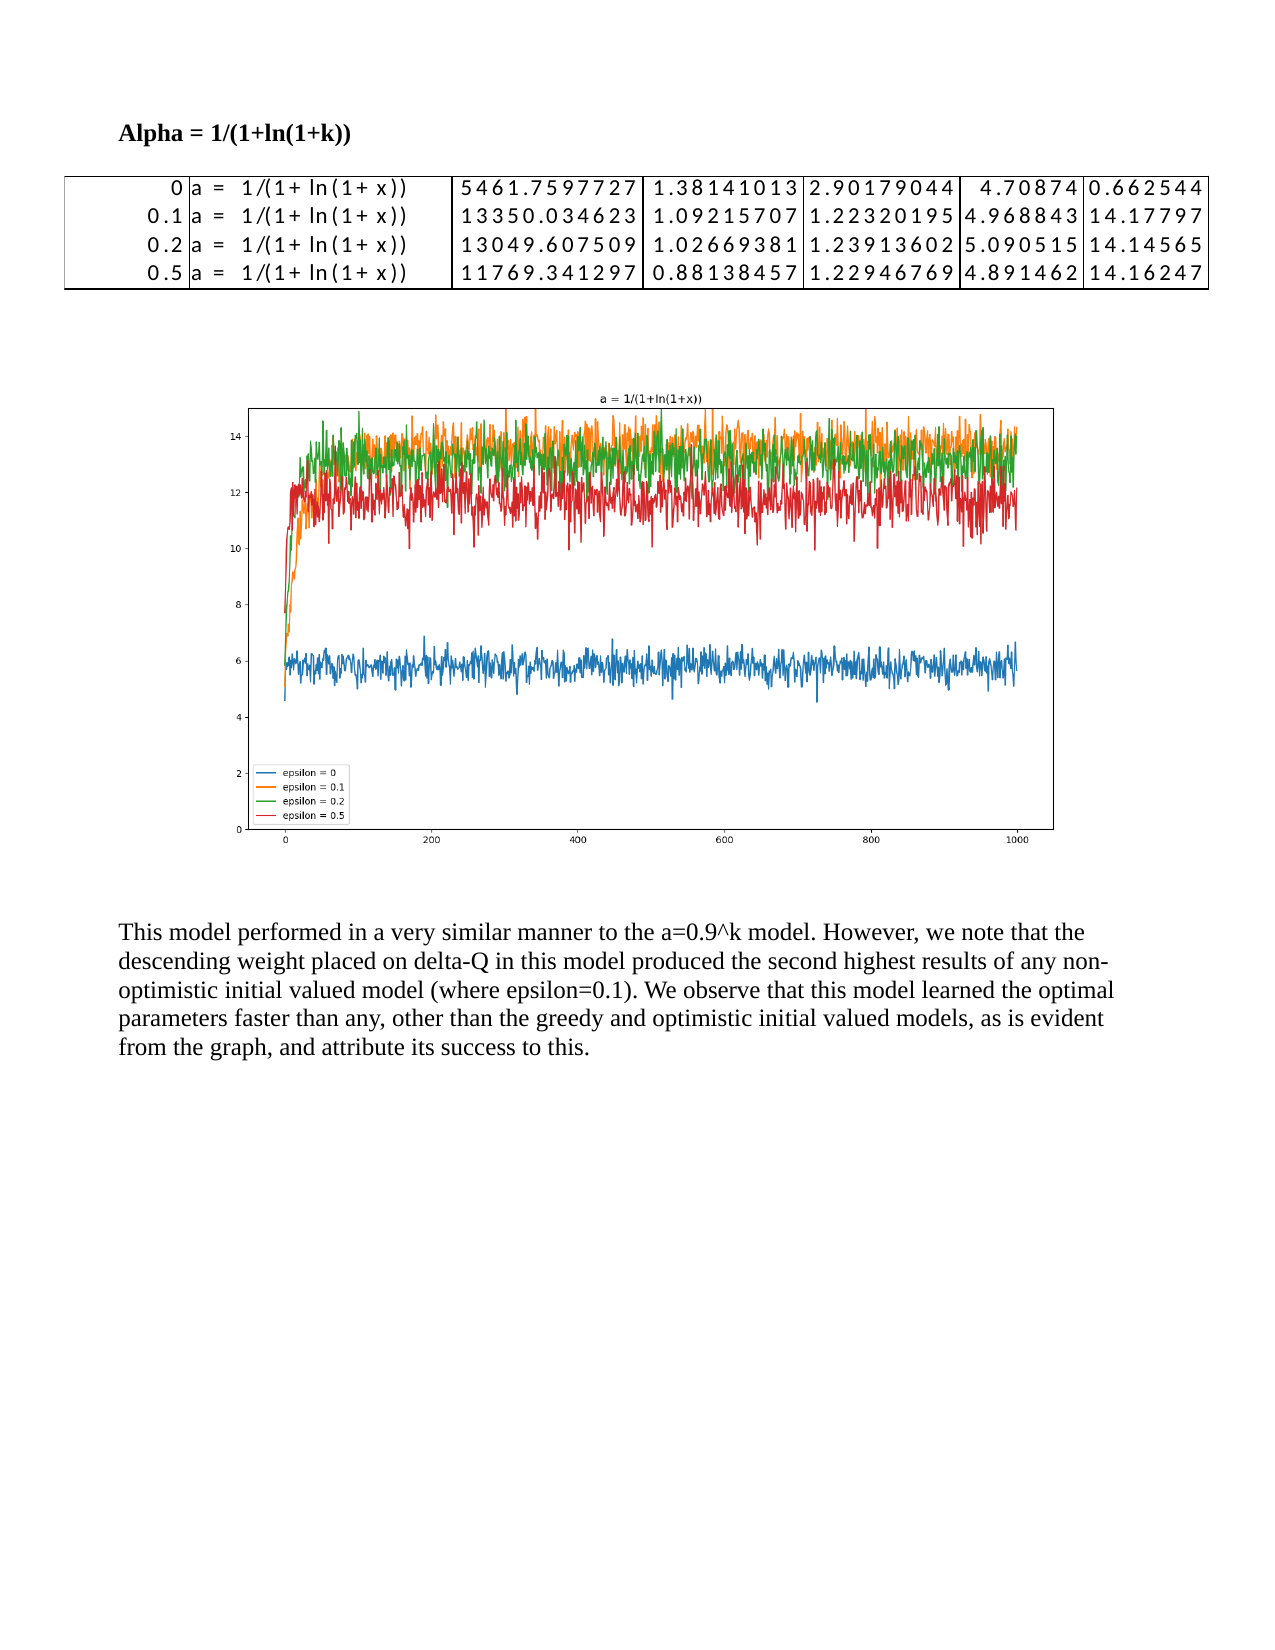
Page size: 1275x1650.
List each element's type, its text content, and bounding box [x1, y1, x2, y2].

text This model performed in a very similar manner to the a=0.9^k model. However, we note that the descending weight placed on delta-Q in this model produced the second highest results of any non-optimistic initial valued model (where epsilon=0.1). We observe that this model learned the optimal parameters faster than any, other than the greedy and optimistic initial valued models, as is evident from the graph, and attribute its success to this. [118, 917, 1157, 1061]
text Alpha = 1/(1+ln(1+k)) [118, 118, 1157, 147]
picture [118, 342, 1157, 889]
